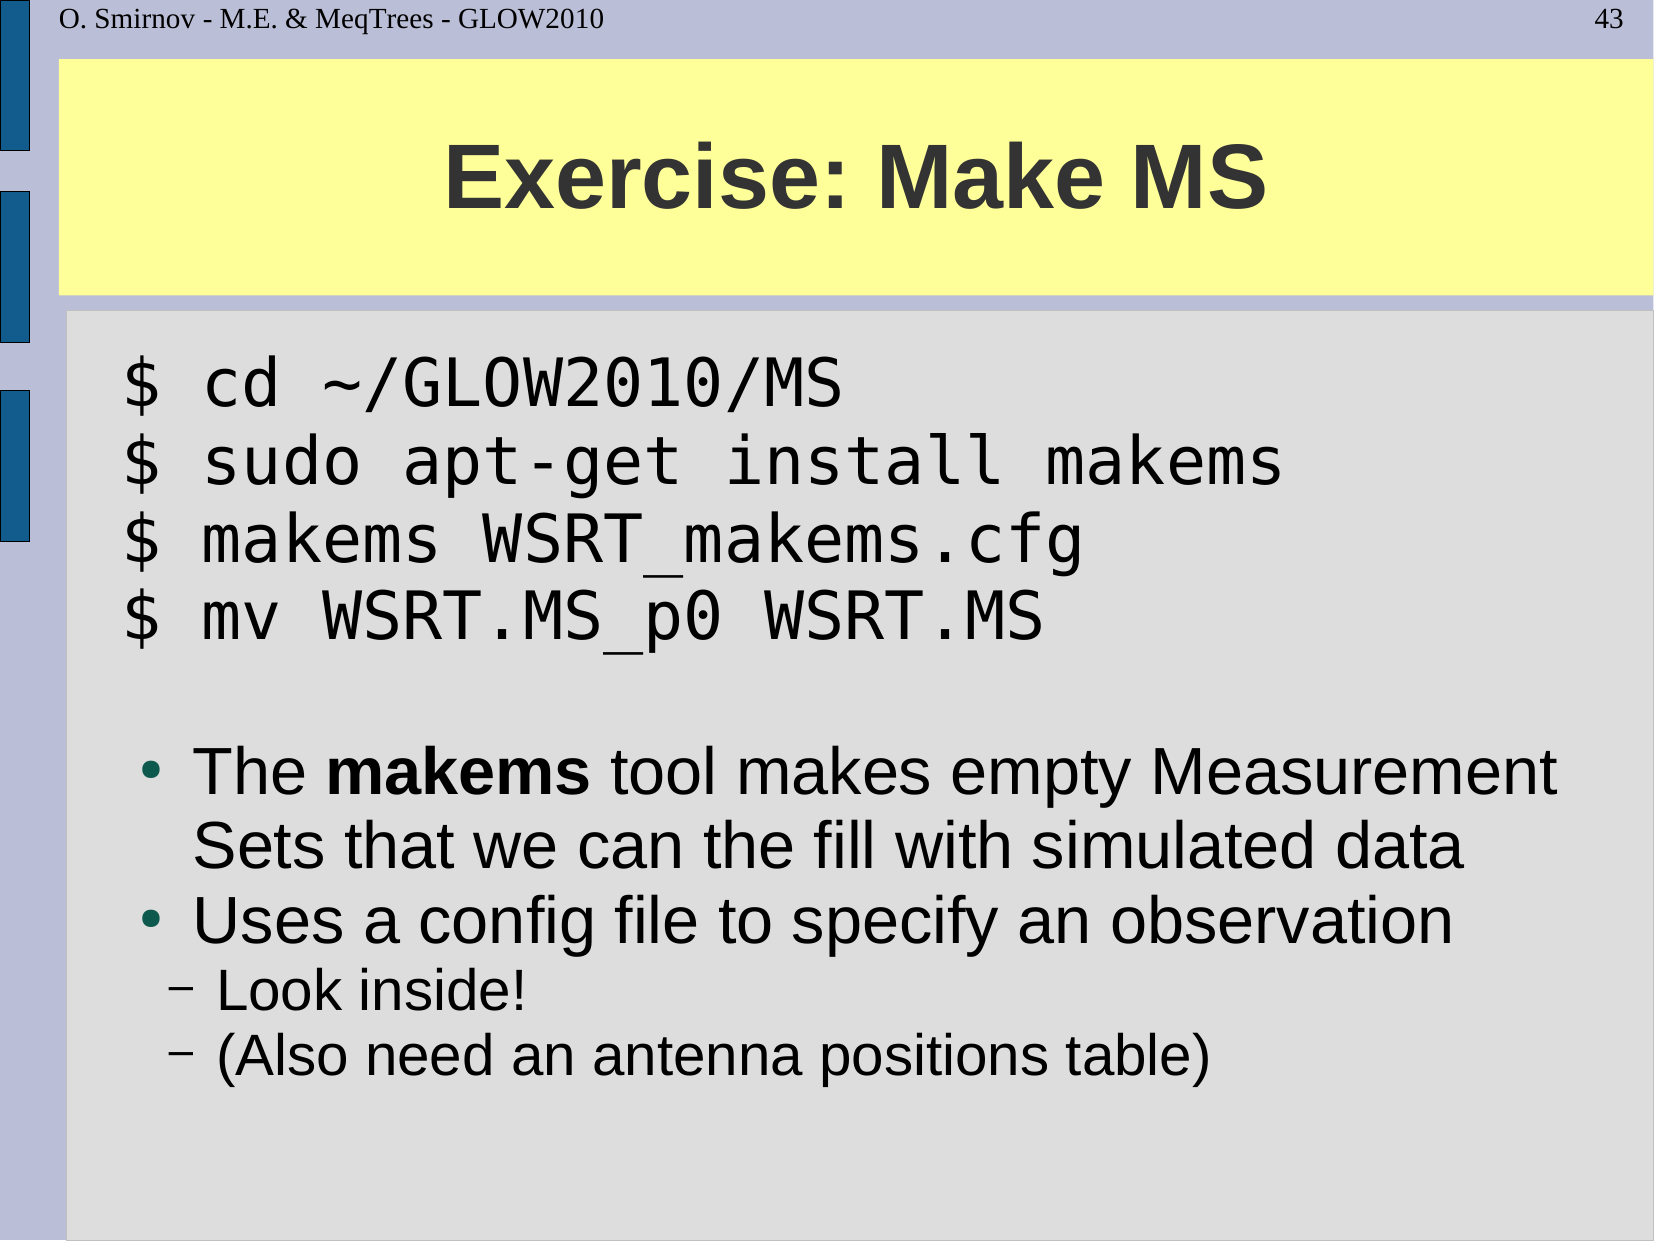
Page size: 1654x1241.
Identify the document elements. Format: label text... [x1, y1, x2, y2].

title Exercise: Make MS [58, 59, 1654, 296]
list $ cd ~/GLOW2010/MS $ sudo apt-get install makems $ makems WSRT_makems.cfg $ mv WSRT.MS_p0 WSRT.MS The makems tool makes empty Measurement Sets that we can the fill with simulated data Uses a config file to specify an observation Look inside! (Also need an antenna positions table) [121, 344, 1625, 1149]
